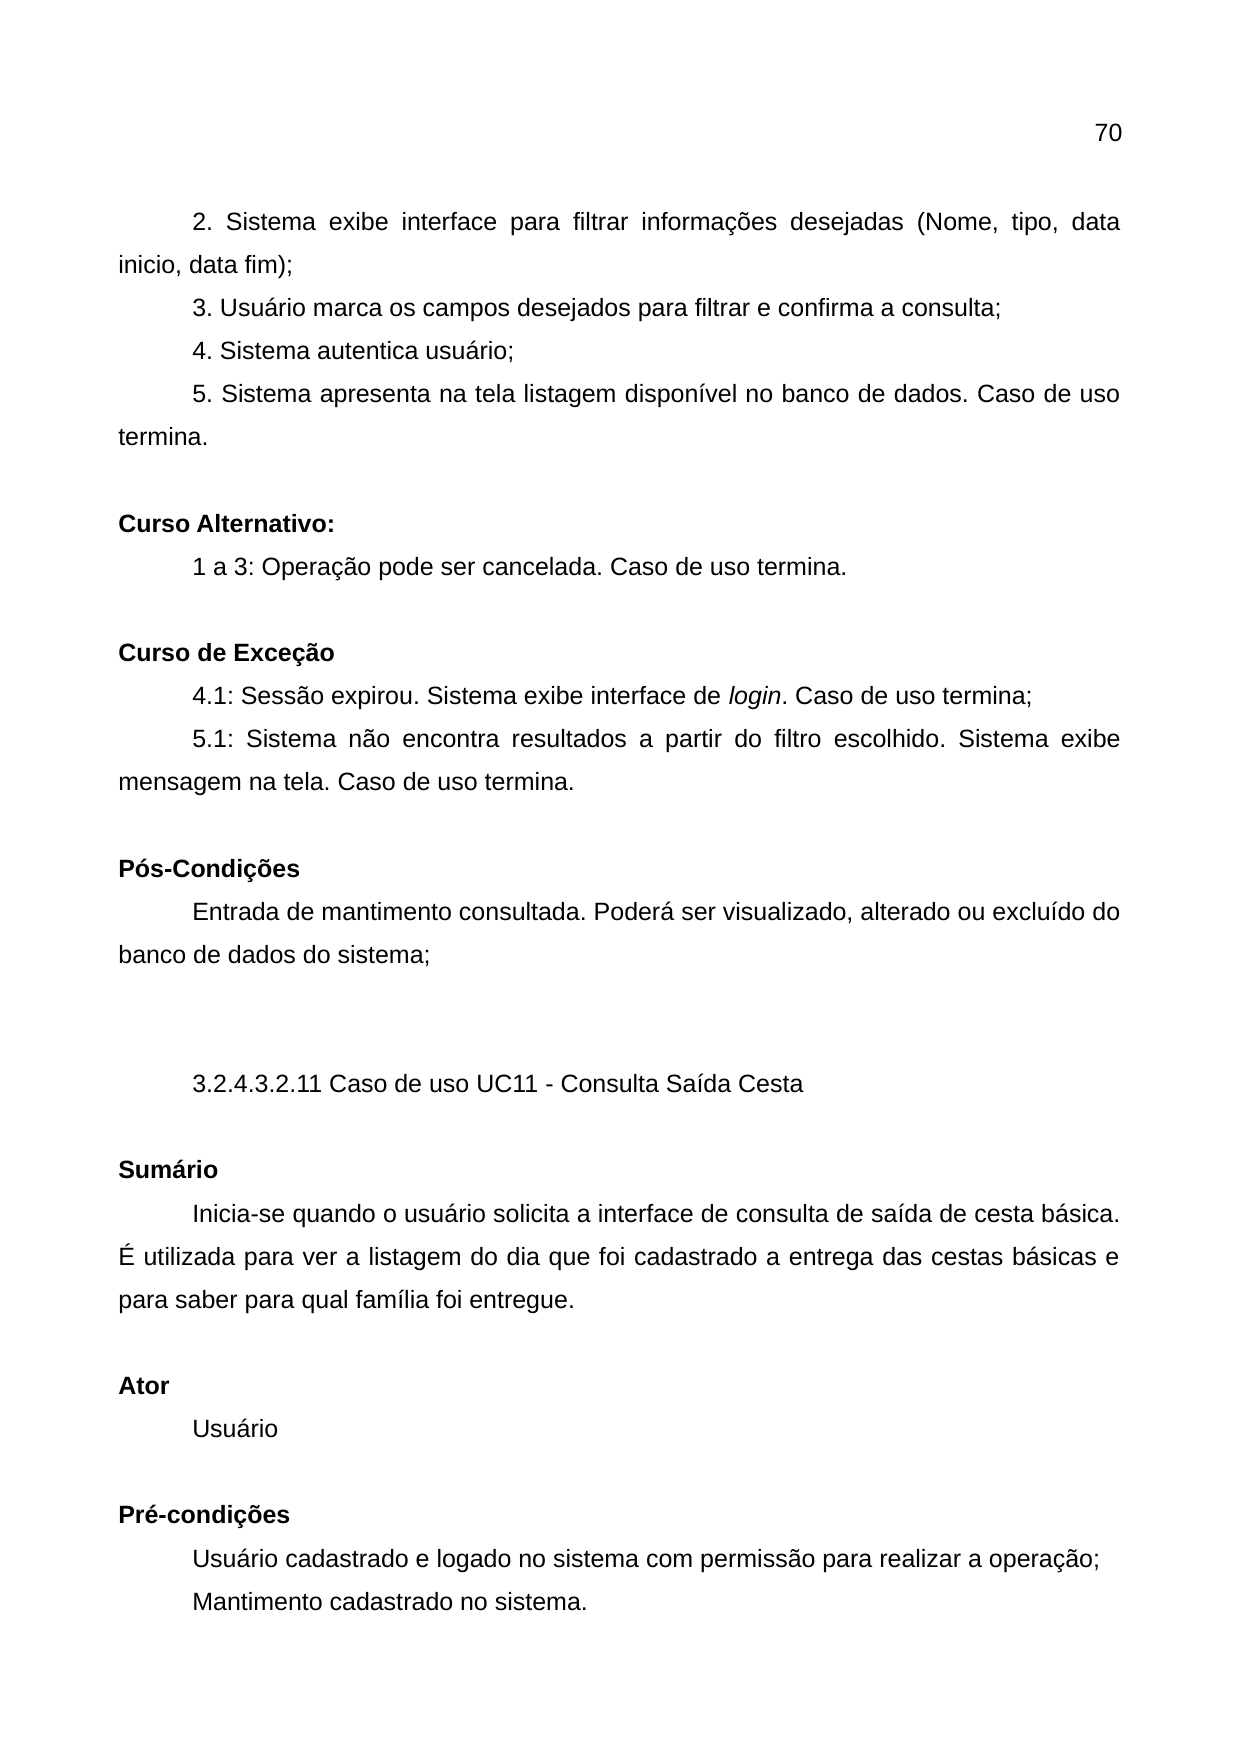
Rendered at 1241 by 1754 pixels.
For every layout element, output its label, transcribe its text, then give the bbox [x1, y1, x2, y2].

text Entrada de mantimento consultada. Poderá ser visualizado, alterado ou excluído do banco de dados do sistema; [118, 897, 1122, 968]
text Usuário [118, 1414, 1122, 1443]
text 3.2.4.3.2.11 Caso de uso UC11 - Consulta Saída Cesta [118, 1069, 1122, 1098]
text 5.1: Sistema não encontra resultados a partir do filtro escolhido. Sistema exibe mensagem na tela. Caso de uso termina. [118, 724, 1122, 796]
text Inicia-se quando o usuário solicita a interface de consulta de saída de cesta básica. É utilizada para ver a listagem do dia que foi cadastrado a entrega das cestas básicas e para saber para qual família foi entregue. [118, 1198, 1122, 1313]
text 3. Usuário marca os campos desejados para filtrar e confirma a consulta; [118, 293, 1122, 322]
text 4.1: Sessão expirou. Sistema exibe interface de login. Caso de uso termina; [118, 681, 1122, 710]
text 5. Sistema apresenta na tela listagem disponível no banco de dados. Caso de uso termina. [118, 379, 1122, 451]
text Ator [118, 1371, 1122, 1400]
text 4. Sistema autentica usuário; [118, 336, 1122, 365]
text Mantimento cadastrado no sistema. [118, 1587, 1122, 1615]
text Curso de Exceção [118, 638, 1122, 667]
text Pré-condições [118, 1500, 1122, 1529]
text 2. Sistema exibe interface para filtrar informações desejadas (Nome, tipo, data inicio, data fim); [118, 207, 1122, 278]
text 1 a 3: Operação pode ser cancelada. Caso de uso termina. [118, 552, 1122, 580]
text Curso Alternativo: [118, 508, 1122, 537]
text Usuário cadastrado e logado no sistema com permissão para realizar a operação; [118, 1543, 1122, 1572]
text Pós-Condições [118, 853, 1122, 882]
text Sumário [118, 1155, 1122, 1184]
